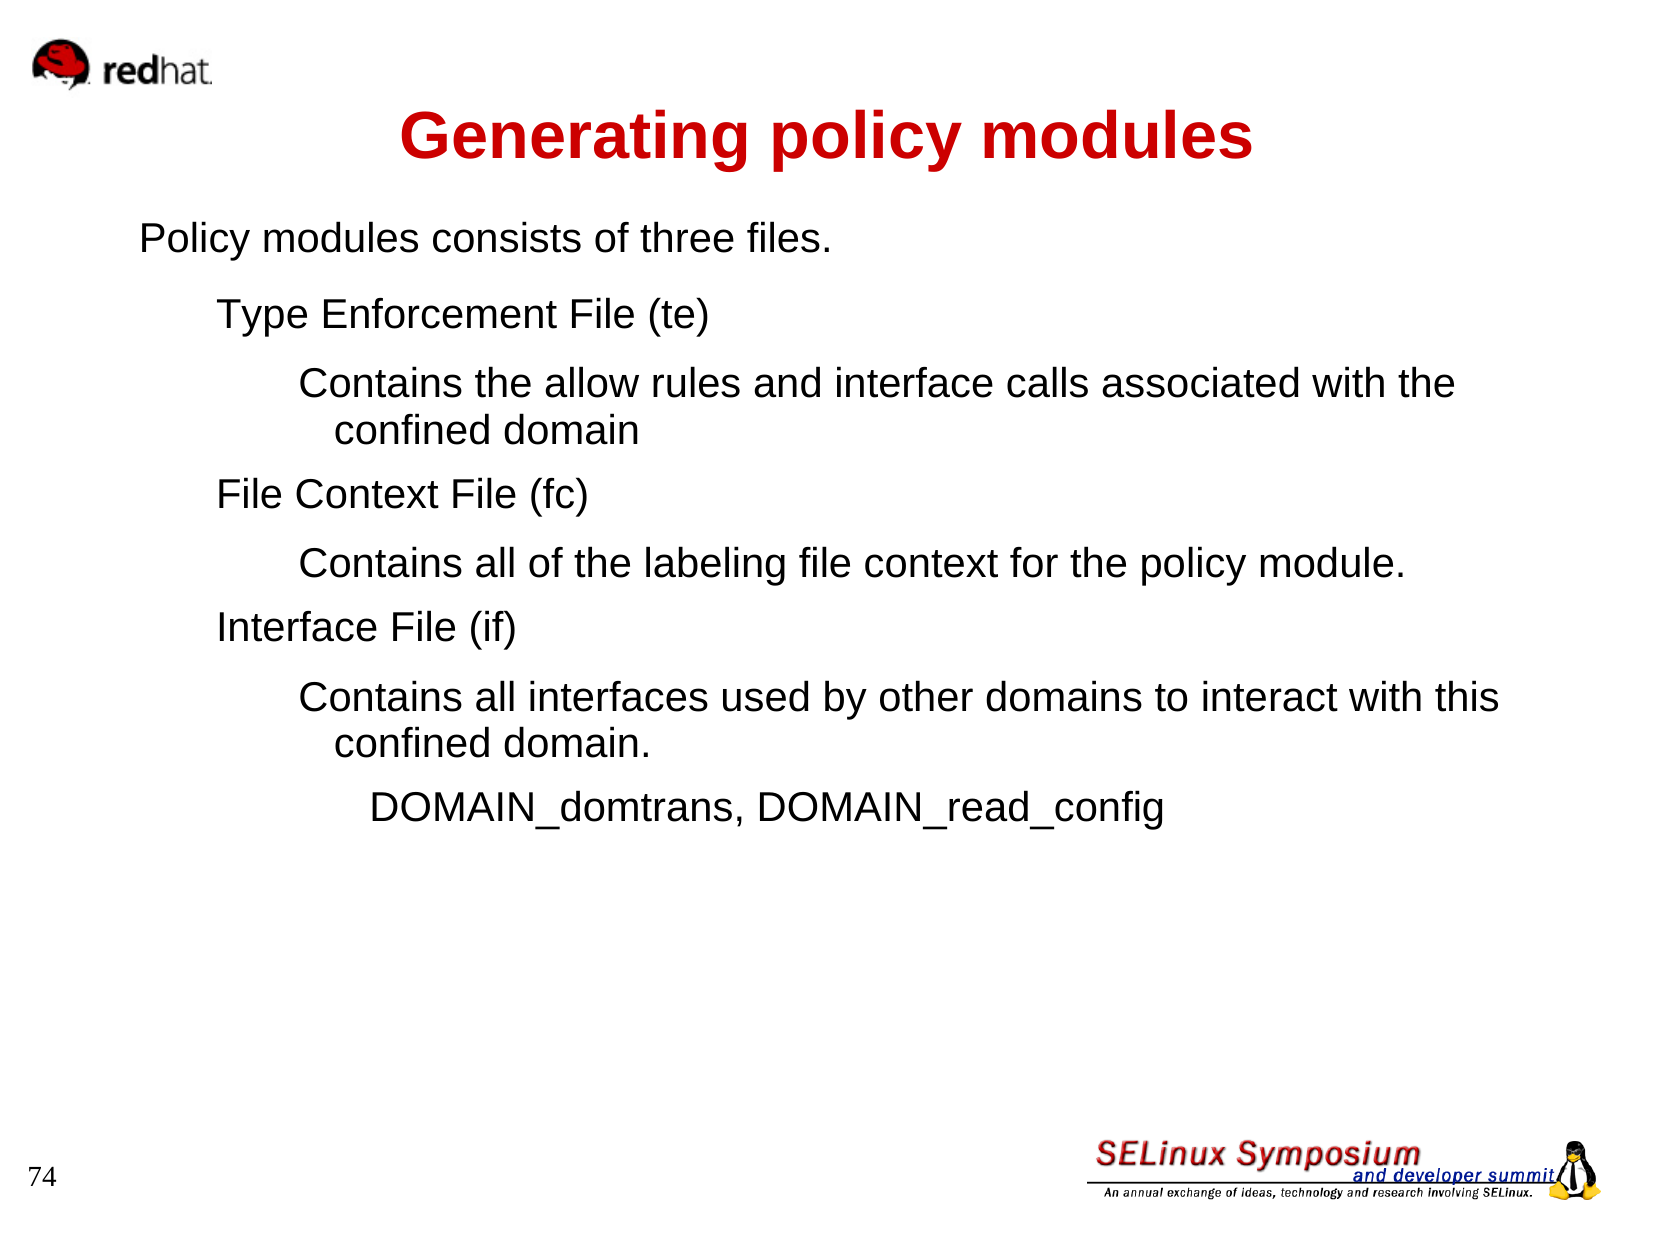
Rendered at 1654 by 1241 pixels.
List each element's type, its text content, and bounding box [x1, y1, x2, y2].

picture [31, 37, 212, 98]
title Generating policy modules [121, 55, 1534, 214]
list Policy modules consists of three files. Type Enforcement File (te) Contains the allow rules and interface calls associated with the confined domain File Context File (fc) Contains all of the labeling file context for the policy module. Interface File (if) Contains all interfaces used by other domains to interact with this confined domain. DOMAIN_domtrans, DOMAIN_read_config [121, 214, 1534, 1088]
picture [1087, 1135, 1613, 1200]
